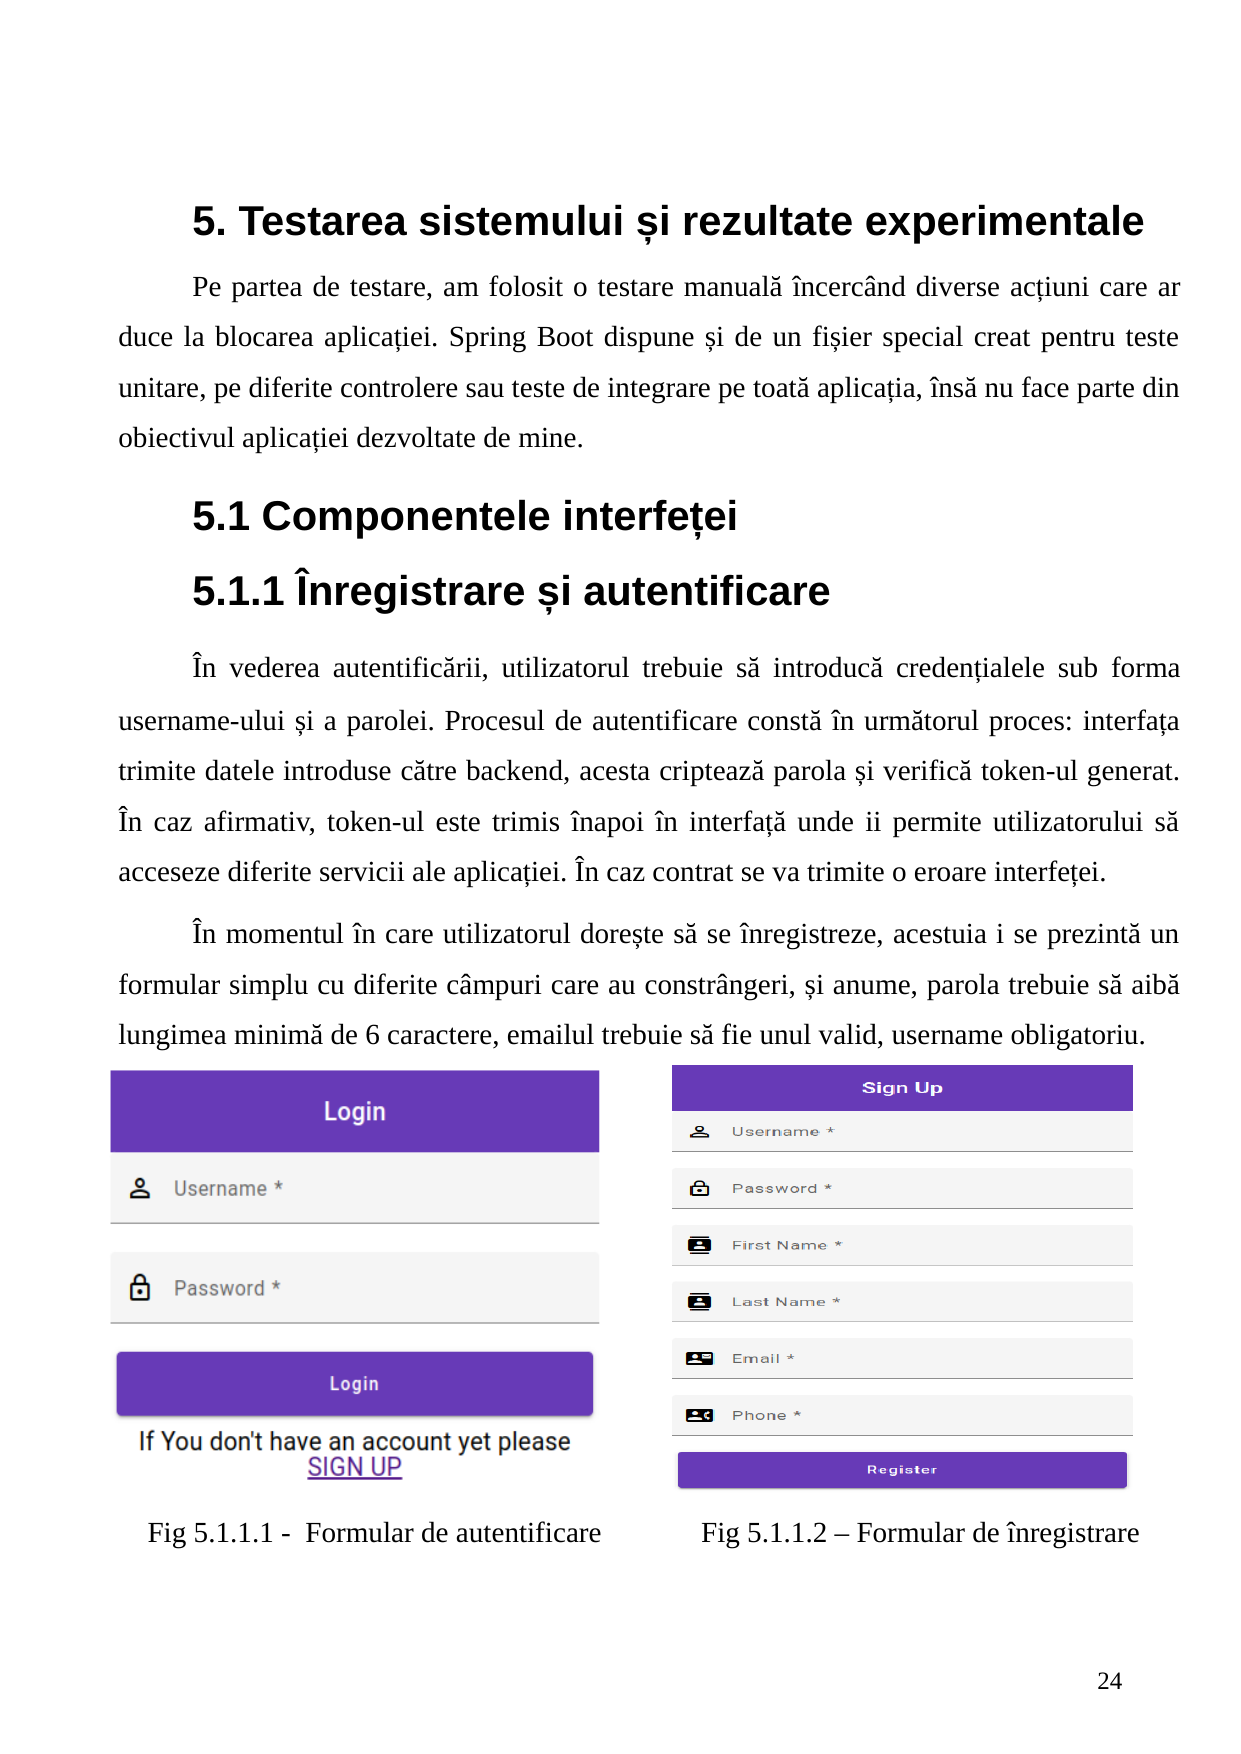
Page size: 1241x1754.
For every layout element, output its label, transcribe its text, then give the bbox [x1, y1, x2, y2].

text În momentul în care utilizatorul dorește să se înregistreze, acestuia i se prezintă un formular simplu cu diferite câmpuri care au constrângeri, și anume, parola trebuie să aibă lungimea minimă de 6 caractere, emailul trebuie să fie unul valid, username obligatoriu. [118, 916, 1181, 1051]
text Pe partea de testare, am folosit o testare manuală încercând diverse acțiuni care ar duce la blocarea aplicației. Spring Boot dispune și de un fișier special creat pentru teste unitare, pe diferite controlere sau teste de integrare pe toată aplicația, însă nu face parte din obiectivul aplicației dezvoltate de mine. [118, 269, 1181, 453]
text Fig 5.1.1.1 - Formular de autentificare Fig 5.1.1.2 – Formular de înregistrare [118, 1515, 1181, 1549]
text În vederea autentificării, utilizatorul trebuie să introducă credențialele sub forma username-ului și a parolei. Procesul de autentificare constă în următorul proces: interfața trimite datele introduse către backend, acesta criptează parola și verifică token-ul generat. În caz afirmativ, token-ul este trimis înapoi în interfață unde ii permite utilizatorului să acceseze diferite servicii ale aplicației. În caz contrat se va trimite o eroare interfeței. [118, 638, 1181, 888]
subtitle 5.1 Componentele interfeței [118, 491, 1181, 539]
picture [669, 1063, 1136, 1495]
picture [107, 1068, 603, 1499]
subtitle 5. Testarea sistemului și rezultate experimentale [118, 197, 1181, 244]
subtitle 5.1.1 Înregistrare și autentificare [118, 566, 1181, 614]
